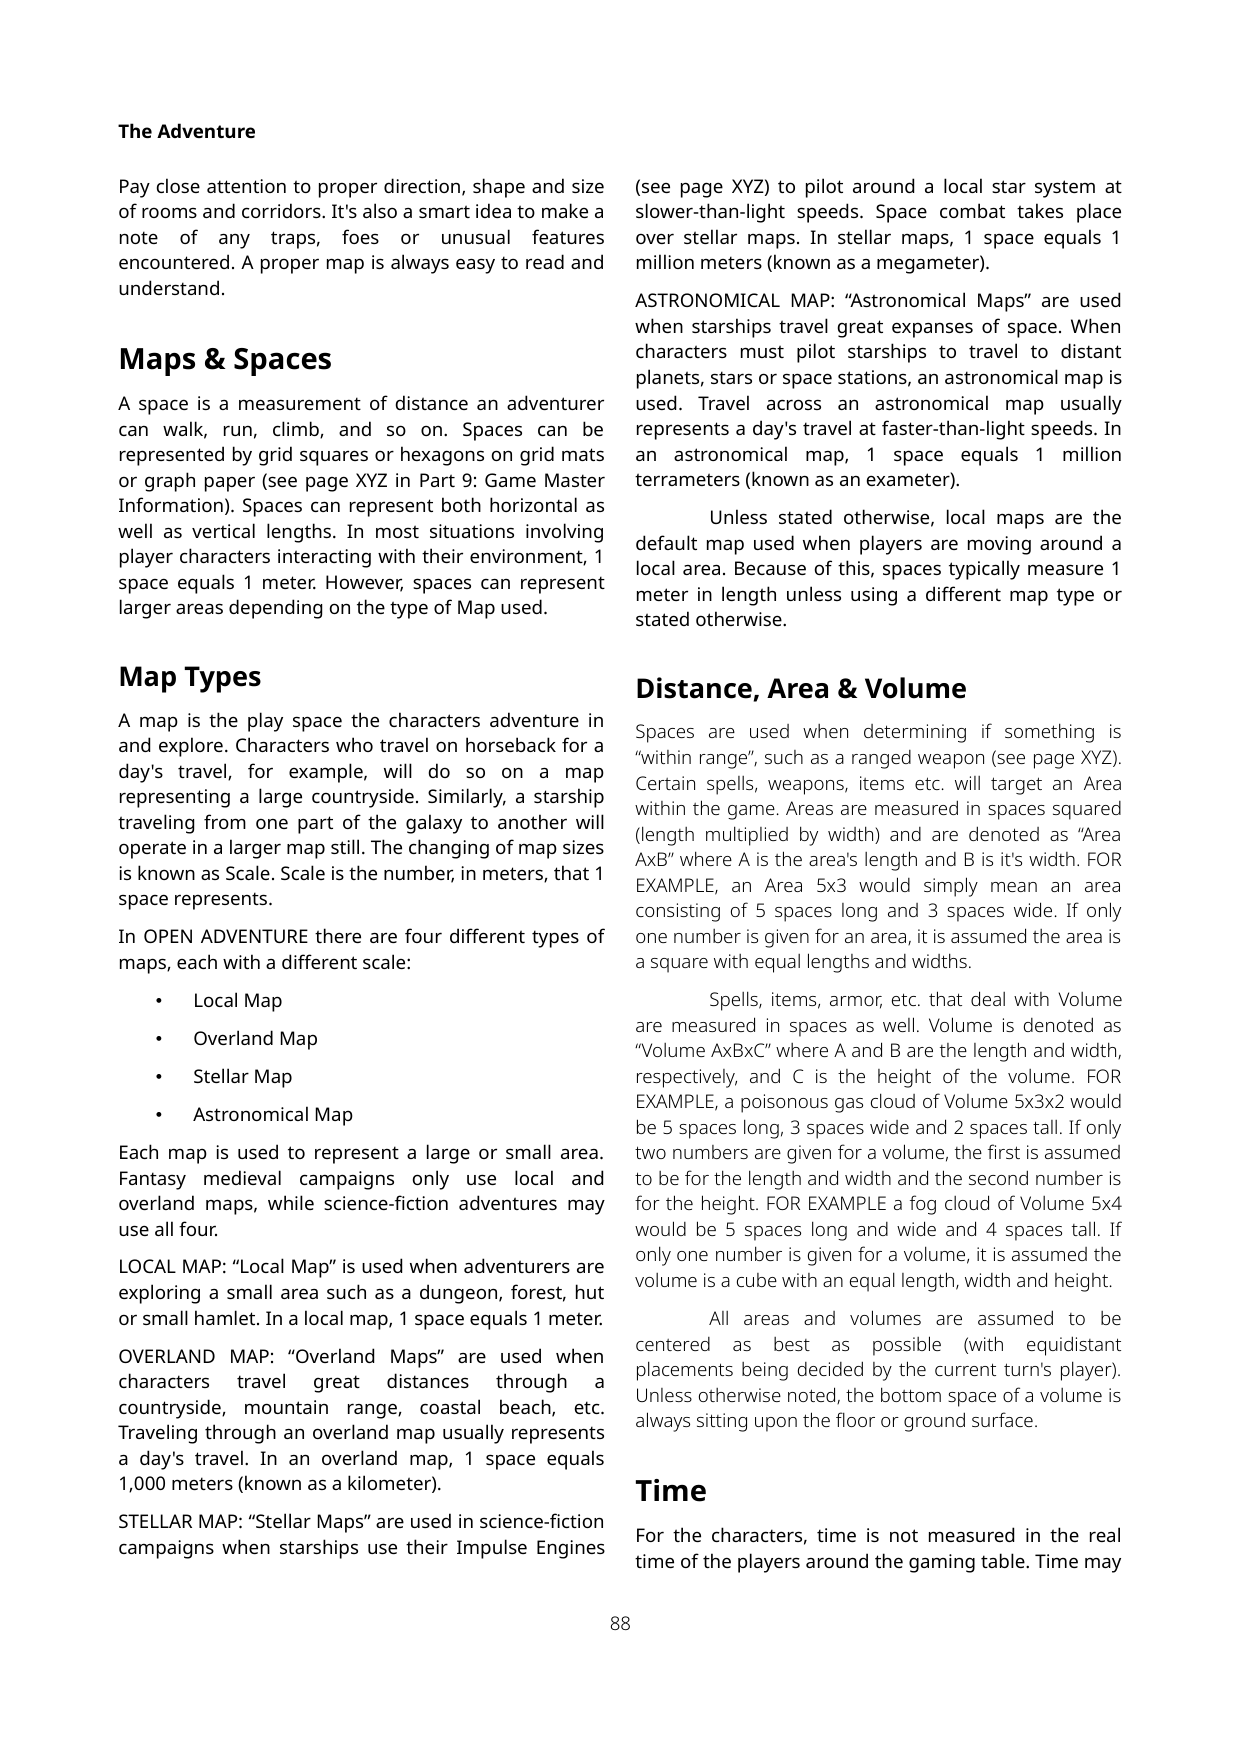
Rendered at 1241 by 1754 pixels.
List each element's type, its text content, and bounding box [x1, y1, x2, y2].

text All areas and volumes are assumed to be centered as best as possible (with equidistant placements being decided by the current turn's player). Unless otherwise noted, the bottom space of a volume is always sitting upon the floor or ground surface. [635, 1305, 1122, 1433]
text STELLAR MAP: “Stellar Maps” are used in science-fiction campaigns when starships use their Impulse Engines [118, 1508, 605, 1559]
text A map is the play space the characters adventure in and explore. Characters who travel on horseback for a day's travel, for example, will do so on a map representing a large countryside. Similarly, a starship traveling from one part of the galaxy to another will operate in a larger map still. The changing of map sizes is known as Scale. Scale is the number, in meters, that 1 space represents. [118, 707, 605, 911]
text Unless stated otherwise, local maps are the default map used when players are moving around a local area. Because of this, spaces typically measure 1 meter in length unless using a different map type or stated otherwise. [635, 504, 1122, 632]
subtitle Map Types [118, 658, 605, 694]
text In OPEN ADVENTURE there are four different types of maps, each with a different scale: [118, 924, 605, 975]
text OVERLAND MAP: “Overland Maps” are used when characters travel great distances through a countryside, mountain range, coastal beach, etc. Traveling through an overland map usually represents a day's travel. In an overland map, 1 space equals 1,000 meters (known as a kilometer). [118, 1343, 605, 1496]
list Astronomical Map [156, 1101, 605, 1127]
text Spaces are used when determining if something is “within range”, such as a ranged weapon (see page XYZ). Certain spells, weapons, items etc. will target an Area within the game. Areas are measured in spaces squared (length multiplied by width) and are denoted as “Area AxB” where A is the area's length and B is it's width. FOR EXAMPLE, an Area 5x3 would simply mean an area consisting of 5 spaces long and 3 spaces wide. If only one number is given for an area, it is assumed the area is a square with equal lengths and widths. [635, 719, 1122, 974]
subtitle Maps & Spaces [118, 338, 605, 378]
text LOCAL MAP: “Local Map” is used when adventurers are exploring a small area such as a dungeon, forest, hut or small hamlet. In a local map, 1 space equals 1 meter. [118, 1254, 605, 1330]
text A space is a measurement of distance an adventurer can walk, run, climb, and so on. Spaces can be represented by grid squares or hexagons on grid mats or graph paper (see page XYZ in Part 9: Game Master Information). Spaces can represent both horizontal as well as vertical lengths. In most situations involving player characters interacting with their environment, 1 space equals 1 meter. However, spaces can represent larger areas depending on the type of Map used. [118, 390, 605, 620]
text Each map is used to represent a large or small area. Fantasy medieval campaigns only use local and overland maps, while science-fiction adventures may use all four. [118, 1139, 605, 1241]
text ASTRONOMICAL MAP: “Astronomical Maps” are used when starships travel great expanses of space. When characters must pilot starships to travel to distant planets, stars or space stations, an astronomical map is used. Travel across an astronomical map usually represents a day's travel at faster-than-light speeds. In an astronomical map, 1 space equals 1 million terrameters (known as an exameter). [635, 288, 1122, 492]
subtitle Distance, Area & Volume [635, 669, 1122, 706]
text For the characters, time is not measured in the real time of the players around the gaming table. Time may [635, 1523, 1122, 1574]
list Stellar Map [156, 1063, 605, 1089]
text Spells, items, armor, etc. that deal with Volume are measured in spaces as well. Volume is denoted as “Volume AxBxC” where A and B are the length and width, respectively, and C is the height of the volume. FOR EXAMPLE, a poisonous gas cloud of Volume 5x3x2 would be 5 spaces long, 3 spaces wide and 2 spaces tall. If only two numbers are given for a volume, the first is assumed to be for the length and width and the second number is for the height. FOR EXAMPLE a fog cloud of Volume 5x4 would be 5 spaces long and wide and 4 spaces tall. If only one number is given for a volume, it is assumed the volume is a cube with an equal length, width and height. [635, 987, 1122, 1293]
text Pay close attention to proper direction, shape and size of rooms and corridors. It's also a smart idea to make a note of any traps, foes or unusual features encountered. A proper map is always easy to read and understand. [118, 173, 605, 301]
subtitle Time [635, 1470, 1122, 1510]
list Overland Map [156, 1025, 605, 1051]
list Local Map [156, 987, 605, 1013]
text (see page XYZ) to pilot around a local star system at slower-than-light speeds. Space combat takes place over stellar maps. In stellar maps, 1 space equals 1 million meters (known as a megameter). [635, 173, 1122, 275]
